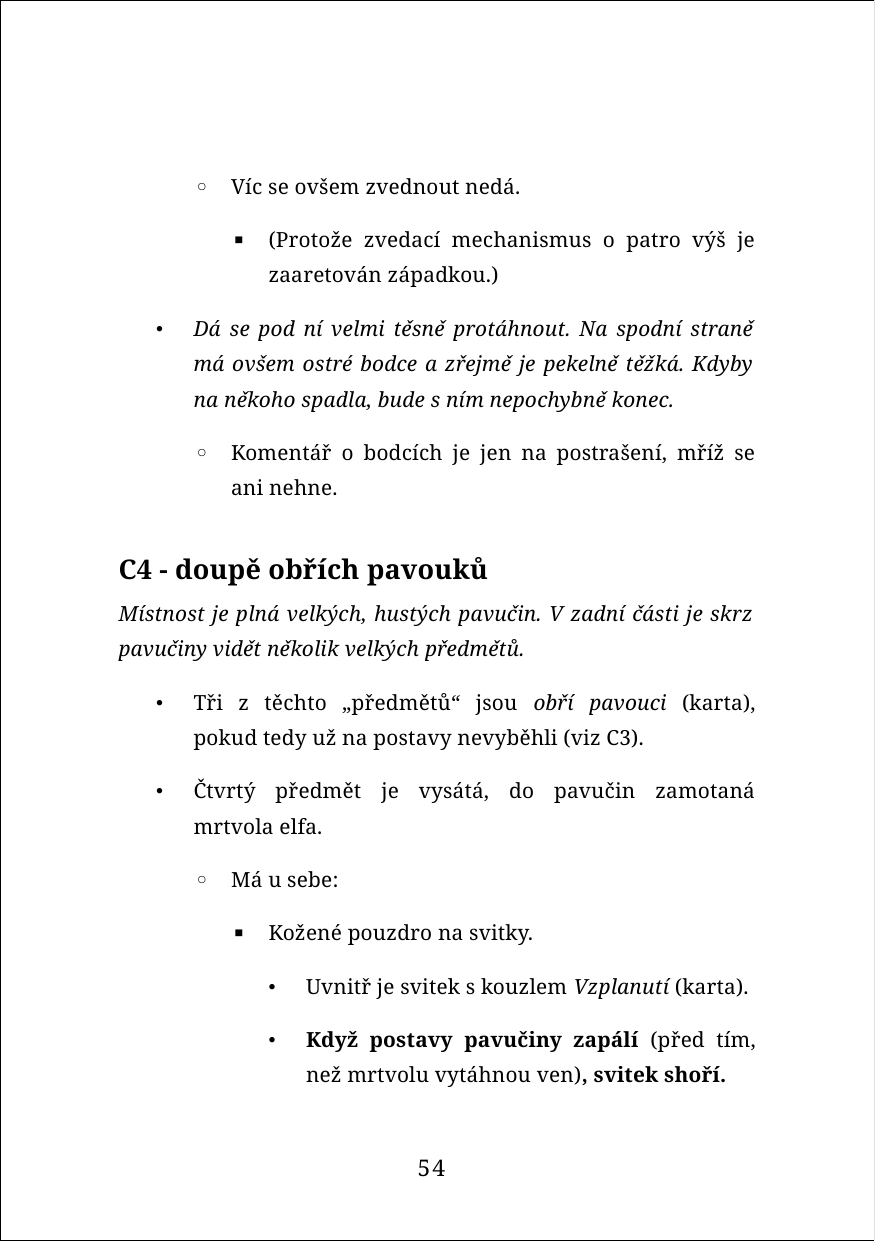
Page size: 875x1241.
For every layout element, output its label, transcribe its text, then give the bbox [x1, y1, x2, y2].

list Kožené pouzdro na svitky. [231, 918, 756, 947]
list Tři z těchto „předmětů“ jsou obří pavouci (karta), pokud tedy už na postavy nevyběhli (viz C3). [156, 688, 756, 752]
list Dá se pod ní velmi těsně protáhnout. Na spodní straně má ovšem ostré bodce a zřejmě je pekelně těžká. Kdyby na někoho spadla, bude s ním nepochybně konec. [156, 314, 756, 413]
list Když postavy pavučiny zapálí (před tím, než mrtvolu vytáhnou ven), svitek shoří. [268, 1025, 756, 1089]
list Čtvrtý předmět je vysátá, do pavučin zamotaná mrtvola elfa. [156, 777, 756, 841]
list Uvnitř je svitek s kouzlem Vzplanutí (karta). [268, 972, 756, 1000]
text Místnost je plná velkých, hustých pavučin. V zadní části je skrz pavučiny vidět několik velkých předmětů. [118, 599, 756, 663]
subtitle C4 - doupě obřích pavouků [118, 550, 756, 587]
list (Protože zvedací mechanismus o patro výš je zaaretován západkou.) [231, 225, 756, 289]
list Komentář o bodcích je jen na postrašení, mříž se ani nehne. [193, 438, 756, 502]
list Má u sebe: [193, 865, 756, 894]
list Víc se ovšem zvednout nedá. [193, 172, 756, 200]
